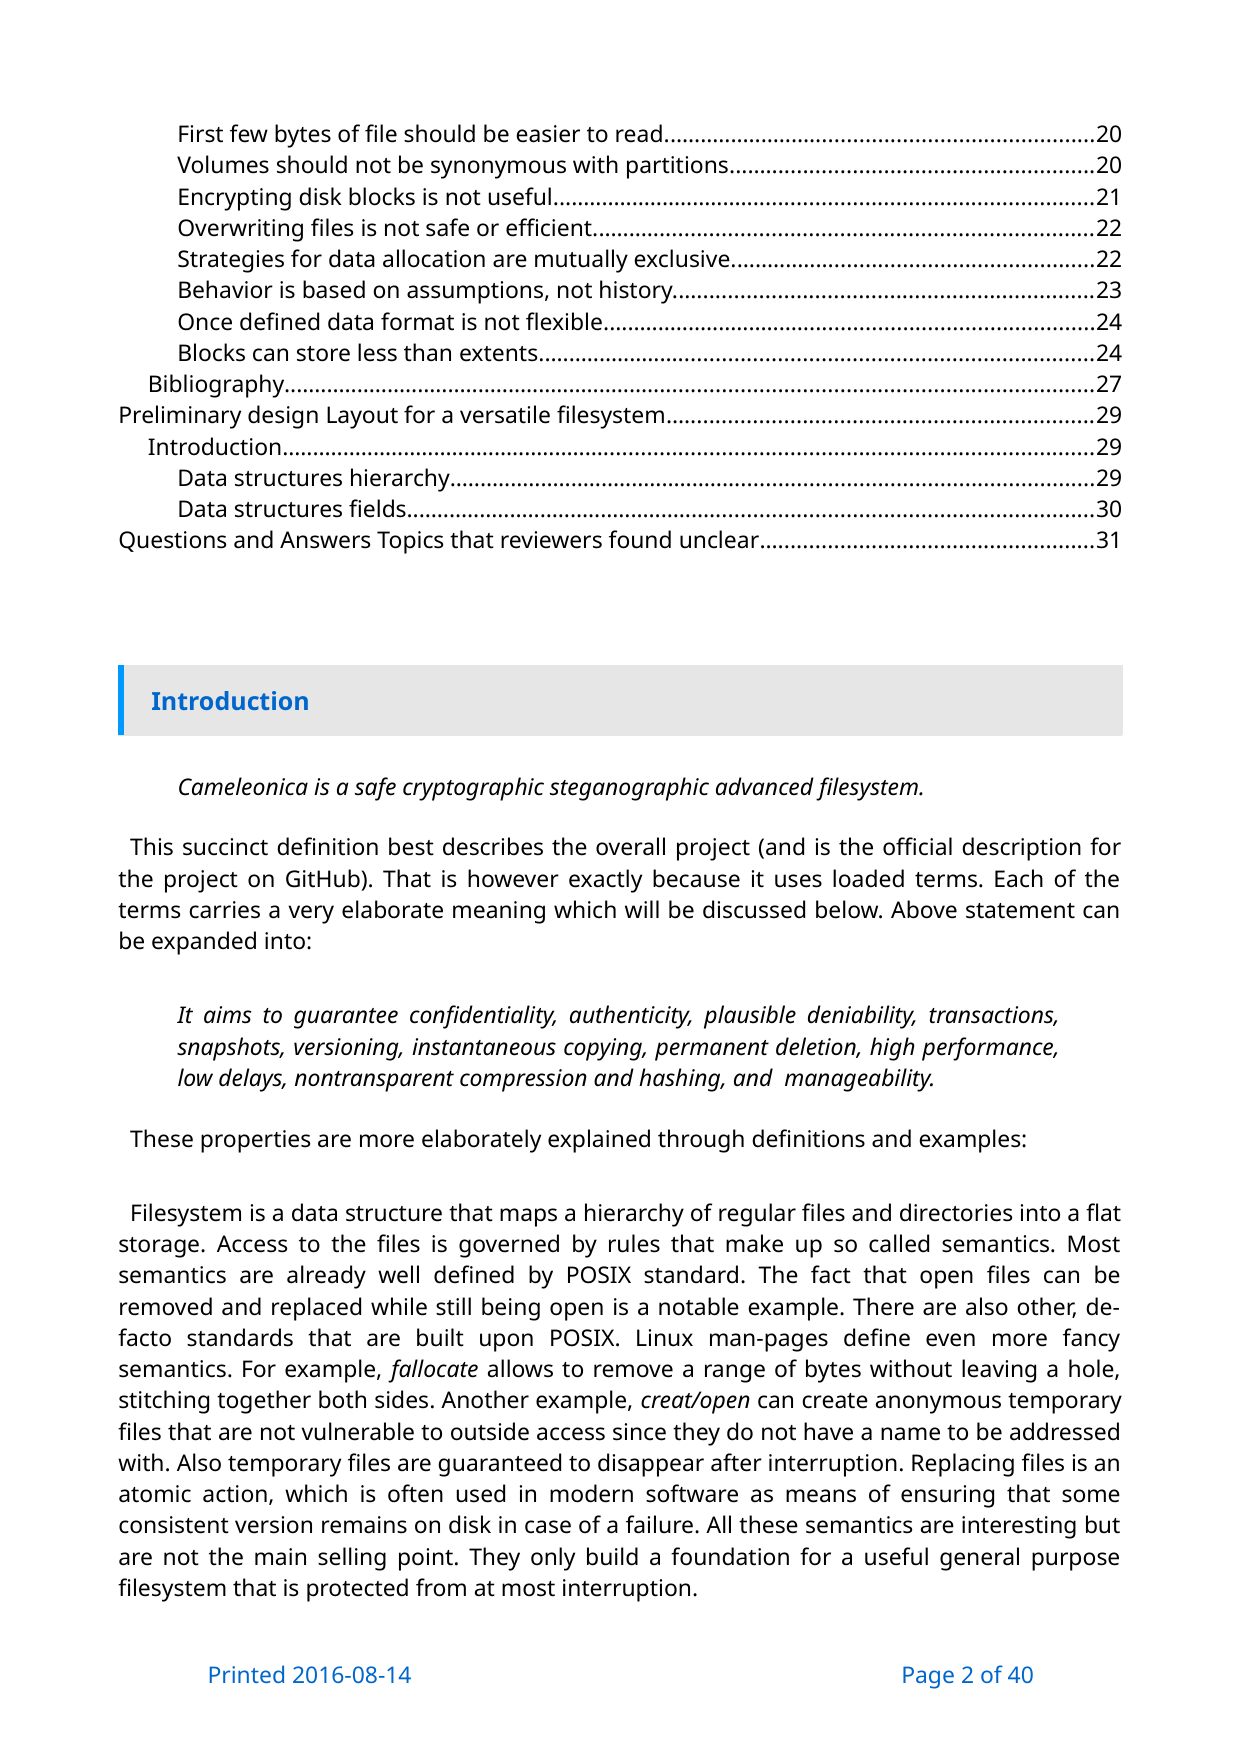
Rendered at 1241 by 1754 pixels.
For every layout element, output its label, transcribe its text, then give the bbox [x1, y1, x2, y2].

text Strategies for data allocation are mutually exclusive. 22 [177, 243, 1122, 274]
text Filesystem is a data structure that maps a hierarchy of regular files and directories into a flat storage. Access to the files is governed by rules that make up so called semantics. Most semantics are already well defined by POSIX standard. The fact that open files can be removed and replaced while still being open is a notable example. There are also other, de-facto standards that are built upon POSIX. Linux man-pages define even more fancy semantics. For example, fallocate allows to remove a range of bytes without leaving a hole, stitching together both sides. Another example, creat/open can create anonymous temporary files that are not vulnerable to outside access since they do not have a name to be addressed with. Also temporary files are guaranteed to disappear after interruption. Replacing files is an atomic action, which is often used in modern software as means of ensuring that some consistent version remains on disk in case of a failure. All these semantics are interesting but are not the main selling point. They only build a foundation for a useful general purpose filesystem that is protected from at most interruption. [118, 1197, 1122, 1603]
text Overwriting files is not safe or efficient. 22 [177, 212, 1122, 243]
text First few bytes of file should be easier to read. 20 [177, 118, 1122, 149]
text Cameleonica is a safe cryptographic steganographic advanced filesystem. [177, 771, 1063, 802]
text Preliminary design Layout for a versatile filesystem 29 [118, 399, 1122, 431]
text These properties are more elaborately explained through definitions and examples: [118, 1123, 1122, 1154]
text Bibliography 27 [148, 368, 1122, 399]
text Encrypting disk blocks is not useful. 21 [177, 181, 1122, 212]
subtitle Introduction [124, 666, 1122, 735]
text This succinct definition best describes the overall project (and is the official description for the project on GitHub). That is however exactly because it uses loaded terms. Each of the terms carries a very elaborate meaning which will be discussed below. Above statement can be expanded into: [118, 831, 1122, 956]
text Data structures fields 30 [177, 493, 1122, 524]
text Blocks can store less than extents. 24 [177, 337, 1122, 368]
text Behavior is based on assumptions, not history. 23 [177, 274, 1122, 306]
text Data structures hierarchy 29 [177, 462, 1122, 493]
text Volumes should not be synonymous with partitions. 20 [177, 149, 1122, 181]
text It aims to guarantee confidentiality, authenticity, plausible deniability, transactions, snapshots, versioning, instantaneous copying, permanent deletion, high performance, low delays, nontransparent compression and hashing, and manageability. [177, 999, 1063, 1093]
text Introduction 29 [148, 431, 1122, 462]
text Questions and Answers Topics that reviewers found unclear 31 [118, 524, 1122, 556]
text Once defined data format is not flexible. 24 [177, 306, 1122, 337]
